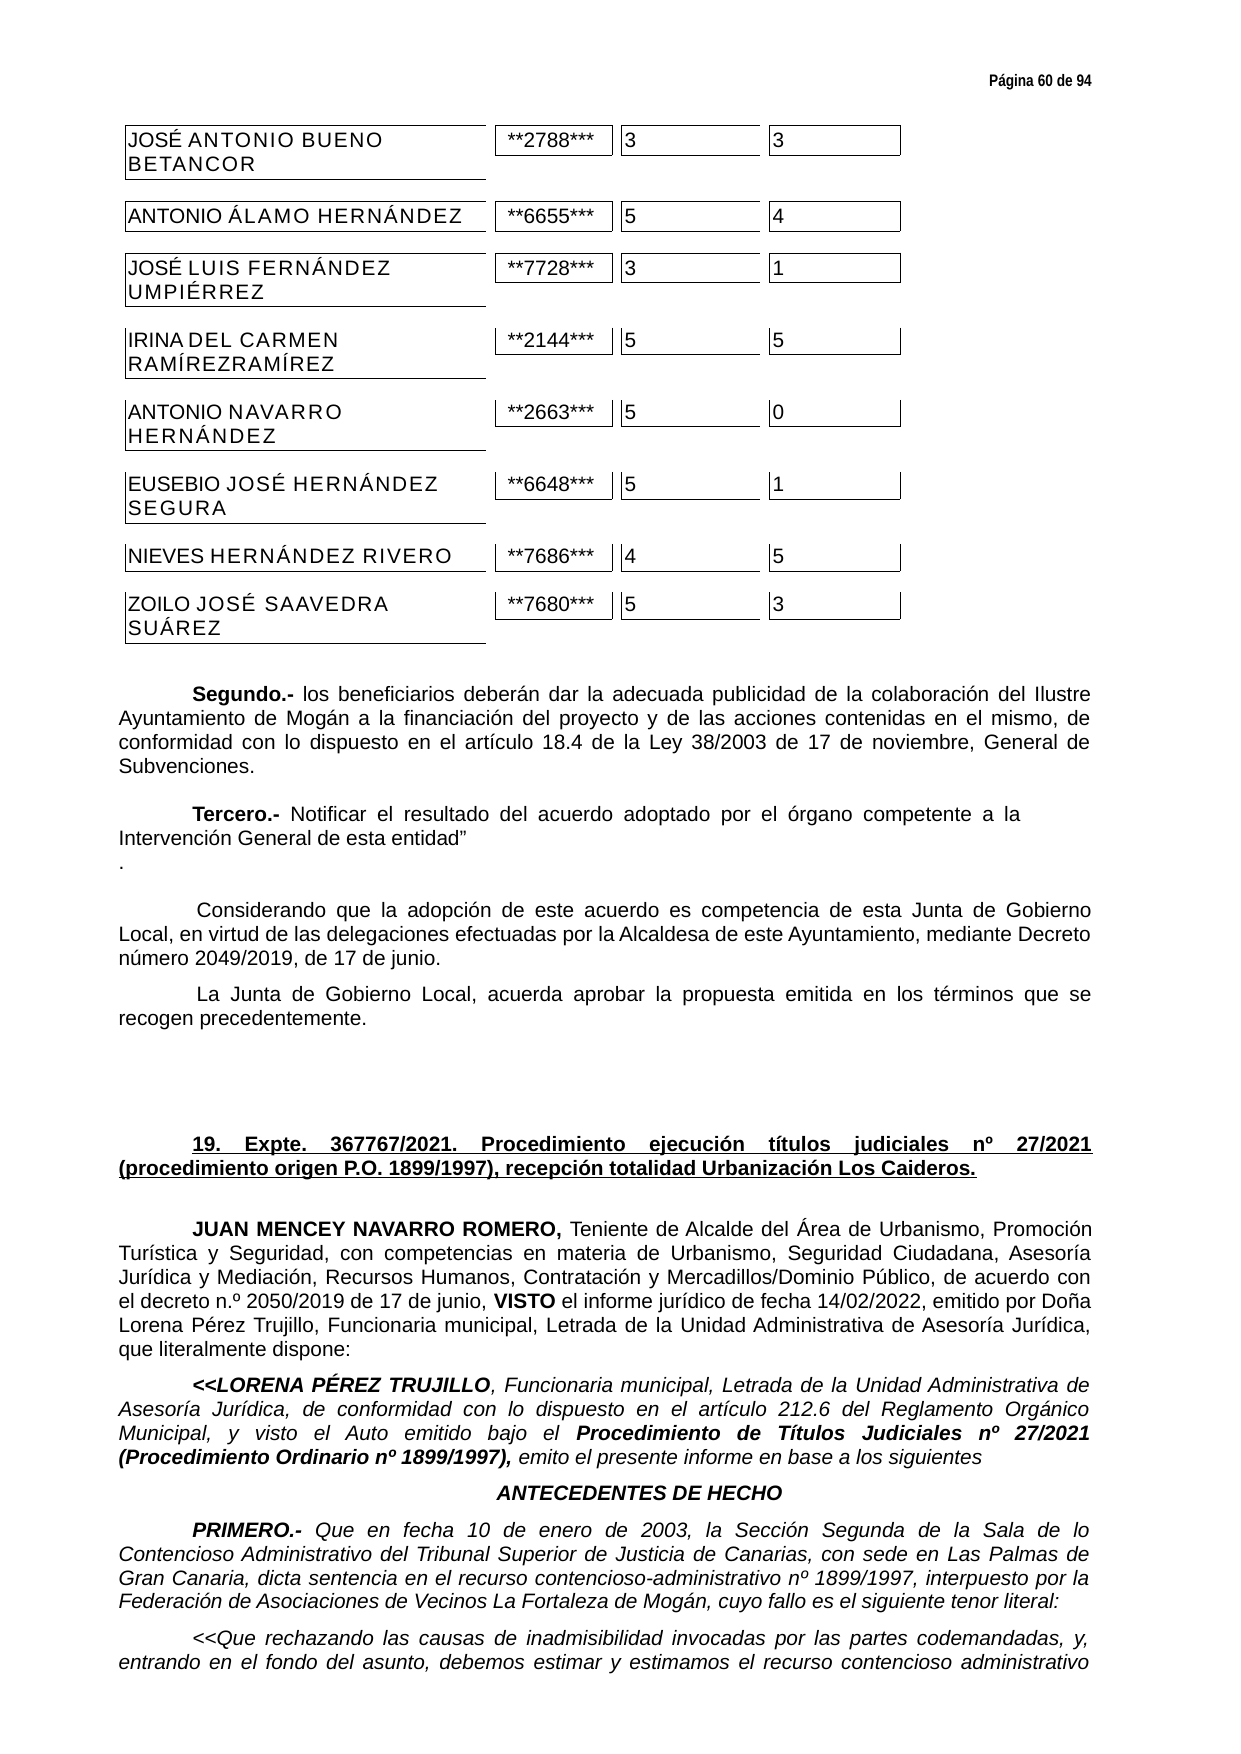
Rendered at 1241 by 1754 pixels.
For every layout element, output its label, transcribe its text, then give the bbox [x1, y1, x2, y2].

text La Junta de Gobierno Local, acuerda aprobar la propuesta emitida en los términos que se recogen precedentemente. [118, 982, 1092, 1030]
text Tercero.- Notificar el resultado del acuerdo adoptado por el órgano competente a la Intervención General de esta entidad” [118, 802, 1022, 850]
table_cell 5 [763, 538, 903, 586]
text Considerando que la adopción de este acuerdo es competencia de esta Junta de Gobierno Local, en virtud de las delegaciones efectuadas por la Alcaldesa de este Ayuntamiento, mediante Decreto número 2049/2019, de 17 de junio. [118, 898, 1092, 970]
table_cell 5 [615, 466, 763, 538]
table_cell JOSÉ ANTONIO BUENO BETANCOR [118, 120, 489, 194]
table_cell IRINA DEL CARMEN RAMÍREZRAMÍREZ [118, 322, 489, 394]
text 19. Expte. 367767/2021. Procedimiento ejecución títulos judiciales nº 27/2021 (procedimiento origen P.O. 1899/1997), recepción totalidad Urbanización Los Caideros. [118, 1132, 1092, 1180]
table_cell 3 [763, 586, 903, 658]
table_cell ZOILO JOSÉ SAAVEDRA SUÁREZ [118, 586, 489, 658]
table_cell ANTONIO ÁLAMO HERNÁNDEZ [118, 194, 489, 247]
table_cell **2663*** [489, 394, 615, 466]
text . [118, 850, 1022, 874]
text Segundo.- los beneficiarios deberán dar la adecuada publicidad de la colaboración del Ilustre Ayuntamiento de Mogán a la financiación del proyecto y de las acciones contenidas en el mismo, de conformidad con lo dispuesto en el artículo 18.4 de la Ley 38/2003 de 17 de noviembre, General de Subvenciones. [118, 682, 1092, 778]
table_cell 3 [615, 247, 763, 322]
table_cell 5 [615, 586, 763, 658]
table_cell 0 [763, 394, 903, 466]
table_cell 1 [763, 466, 903, 538]
table_cell 3 [763, 120, 903, 194]
table_cell **7680*** [489, 586, 615, 658]
table_cell **7728*** [489, 247, 615, 322]
table_cell 3 [615, 120, 763, 194]
table_cell 4 [615, 538, 763, 586]
table_cell **2144*** [489, 322, 615, 394]
table_cell 1 [763, 247, 903, 322]
table_cell 5 [763, 322, 903, 394]
text <<LORENA PÉREZ TRUJILLO, Funcionaria municipal, Letrada de la Unidad Administrativa de Asesoría Jurídica, de conformidad con lo dispuesto en el artículo 212.6 del Reglamento Orgánico Municipal, y visto el Auto emitido bajo el Procedimiento de Títulos Judiciales nº 27/2021 (Procedimiento Ordinario nº 1899/1997), emito el presente informe en base a los siguientes [118, 1373, 1092, 1469]
table_cell ANTONIO NAVARRO HERNÁNDEZ [118, 394, 489, 466]
table_cell **6648*** [489, 466, 615, 538]
table_cell **7686*** [489, 538, 615, 586]
table_cell 5 [615, 194, 763, 247]
table_cell **2788*** [489, 120, 615, 194]
table_cell **6655*** [489, 194, 615, 247]
table_cell 5 [615, 322, 763, 394]
table_cell 4 [763, 194, 903, 247]
table_cell 5 [615, 394, 763, 466]
text <<Que rechazando las causas de inadmisibilidad invocadas por las partes codemandadas, y, entrando en el fondo del asunto, debemos estimar y estimamos el recurso contencioso administrativo [118, 1626, 1092, 1673]
text PRIMERO.- Que en fecha 10 de enero de 2003, la Sección Segunda de la Sala de lo Contencioso Administrativo del Tribunal Superior de Justicia de Canarias, con sede en Las Palmas de Gran Canaria, dicta sentencia en el recurso contencioso-administrativo nº 1899/1997, interpuesto por la Federación de Asociaciones de Vecinos La Fortaleza de Mogán, cuyo fallo es el siguiente tenor literal: [118, 1517, 1092, 1613]
text JUAN MENCEY NAVARRO ROMERO, Teniente de Alcalde del Área de Urbanismo, Promoción Turística y Seguridad, con competencias en materia de Urbanismo, Seguridad Ciudadana, Asesoría Jurídica y Mediación, Recursos Humanos, Contratación y Mercadillos/Dominio Público, de acuerdo con el decreto n.º 2050/2019 de 17 de junio, VISTO el informe jurídico de fecha 14/02/2022, emitido por Doña Lorena Pérez Trujillo, Funcionaria municipal, Letrada de la Unidad Administrativa de Asesoría Jurídica, que literalmente dispone: [118, 1217, 1092, 1360]
table_cell EUSEBIO JOSÉ HERNÁNDEZ SEGURA [118, 466, 489, 538]
table_cell JOSÉ LUIS FERNÁNDEZ UMPIÉRREZ [118, 247, 489, 322]
table_cell NIEVES HERNÁNDEZ RIVERO [118, 538, 489, 586]
text ANTECEDENTES DE HECHO [118, 1481, 1092, 1505]
